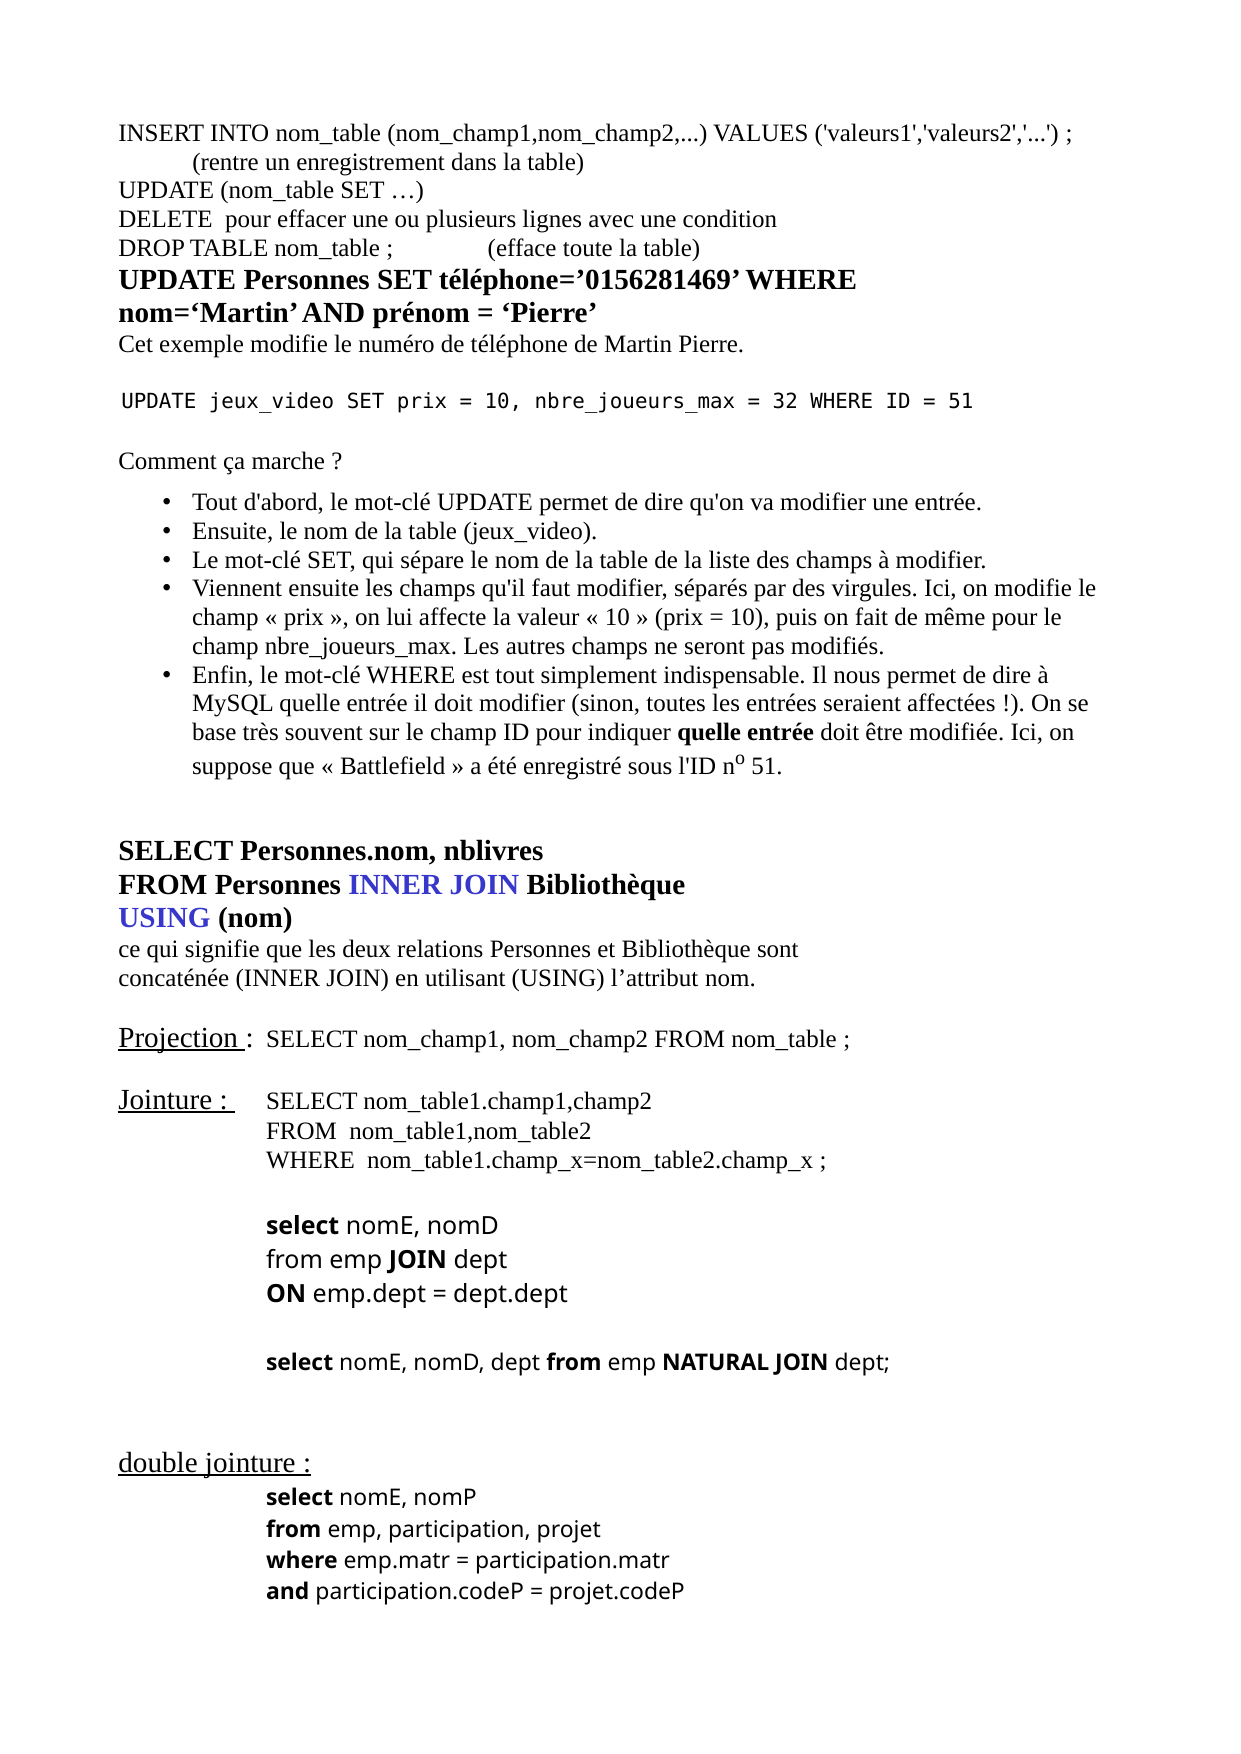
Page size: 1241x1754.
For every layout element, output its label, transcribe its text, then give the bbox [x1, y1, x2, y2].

text select nomE, nomD, dept from emp NATURAL JOIN dept; [118, 1344, 1122, 1378]
text UPDATE (nom_table SET …) [118, 176, 1122, 204]
list Le mot-clé SET, qui sépare le nom de la table de la liste des champs à modifier. [162, 545, 1122, 573]
text and participation.codeP = projet.codeP [118, 1575, 1122, 1606]
text WHERE nom_table1.champ_x=nom_table2.champ_x ; [118, 1145, 1122, 1173]
text USING (nom) [118, 900, 1122, 934]
text FROM nom_table1,nom_table2 [118, 1116, 1122, 1145]
text double jointure : [118, 1445, 1122, 1478]
list Ensuite, le nom de la table (jeux_video). [162, 516, 1122, 545]
text from emp JOIN dept [118, 1242, 1122, 1276]
text Cet exemple modifie le numéro de téléphone de Martin Pierre. [118, 329, 1122, 358]
text Comment ça marche ? [118, 446, 1122, 475]
list Viennent ensuite les champs qu'il faut modifier, séparés par des virgules. Ici, on modifie le champ « prix », on lui affecte la valeur « 10 » (prix = 10), puis on fait de même pour le champ nbre_joueurs_max. Les autres champs ne seront pas modifiés. [162, 573, 1122, 660]
text SELECT Personnes.nom, nblivres [118, 833, 1122, 867]
text (rentre un enregistrement dans la table) [118, 147, 1122, 176]
text DELETE pour effacer une ou plusieurs lignes avec une condition [118, 204, 1122, 233]
text Projection : SELECT nom_champ1, nom_champ2 FROM nom_table ; [118, 1020, 1122, 1054]
text nom=‘Martin’ AND prénom = ‘Pierre’ [118, 295, 1122, 329]
text select nomE, nomP [118, 1478, 1122, 1513]
text FROM Personnes INNER JOIN Bibliothèque [118, 867, 1122, 900]
text ce qui signifie que les deux relations Personnes et Bibliothèque sont [118, 934, 1122, 963]
list Enfin, le mot-clé WHERE est tout simplement indispensable. Il nous permet de dire à MySQL quelle entrée il doit modifier (sinon, toutes les entrées seraient affectées !). On se base très souvent sur le champ ID pour indiquer quelle entrée doit être modifiée. Ici, on suppose que « Battlefield » a été enregistré sous l'ID no 51. [162, 660, 1122, 779]
text select nomE, nomD [118, 1207, 1122, 1242]
text Jointure : SELECT nom_table1.champ1,champ2 [118, 1082, 1122, 1116]
table_header UPDATE jeux_video SET prix = 10, nbre_joueurs_max = 32 WHERE ID = 51 [118, 386, 986, 446]
text where emp.matr = participation.matr [118, 1544, 1122, 1575]
text INSERT INTO nom_table (nom_champ1,nom_champ2,...) VALUES ('valeurs1','valeurs2','...') ; [118, 118, 1122, 147]
list Tout d'abord, le mot-clé UPDATE permet de dire qu'on va modifier une entrée. [162, 487, 1122, 516]
text ON emp.dept = dept.dept [118, 1276, 1122, 1310]
text DROP TABLE nom_table ; (efface toute la table) [118, 233, 1122, 262]
text UPDATE Personnes SET téléphone=’0156281469’ WHERE [118, 262, 1122, 295]
text from emp, participation, projet [118, 1513, 1122, 1544]
text concaténée (INNER JOIN) en utilisant (USING) l’attribut nom. [118, 963, 1122, 991]
